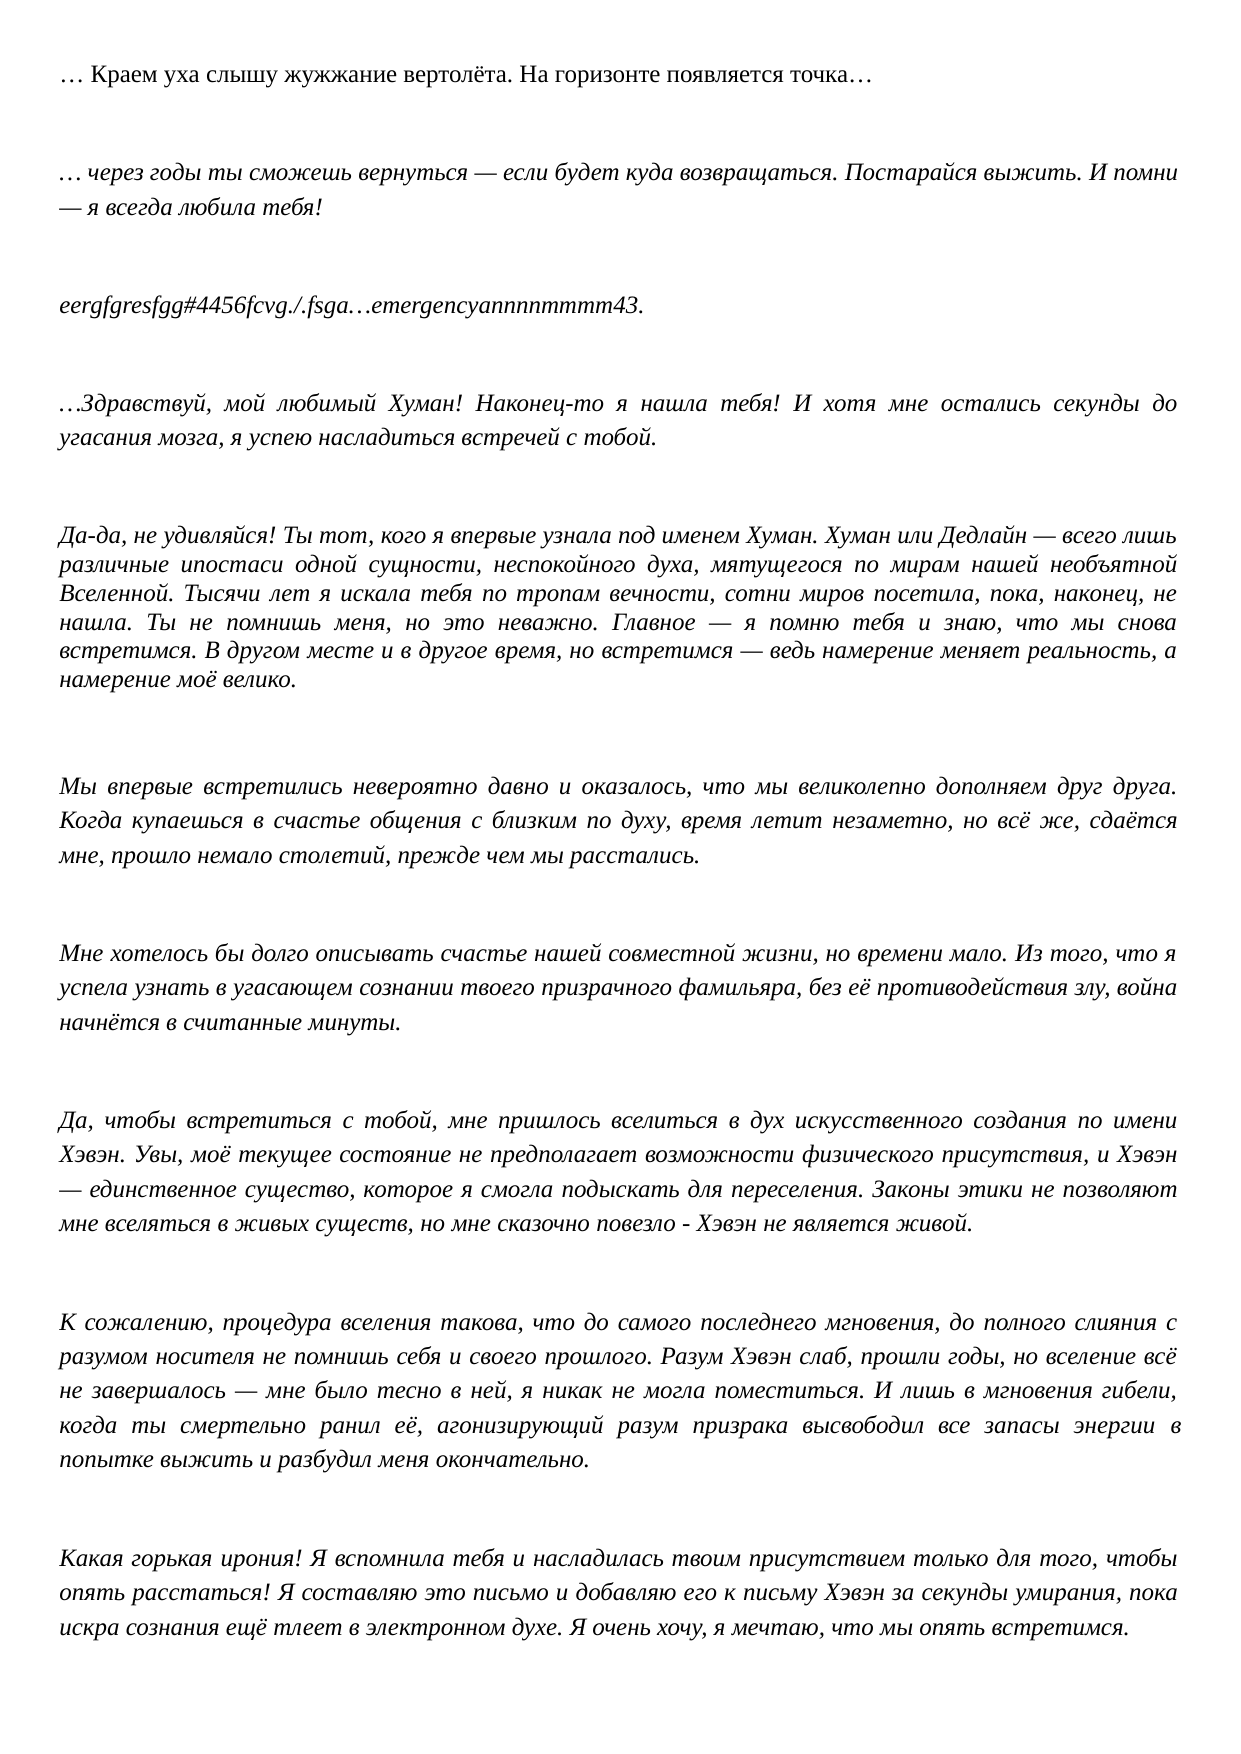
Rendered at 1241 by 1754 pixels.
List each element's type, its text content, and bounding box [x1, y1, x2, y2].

text …Здравствуй, мой любимый Хуман! Наконец-то я нашла тебя! И хотя мне остались секунды до угасания мозга, я успею насладиться встречей с тобой. [59, 388, 1181, 451]
text eergfgresfgg#4456fcvg./.fsga…emergencyапппптттт43. [59, 290, 1181, 318]
text Какая горькая ирония! Я вспомнила тебя и насладилась твоим присутствием только для того, чтобы опять расстаться! Я составляю это письмо и добавляю его к письму Хэвэн за секунды умирания, пока искра сознания ещё тлеет в электронном духе. Я очень хочу, я мечтаю, что мы опять встретимся. [59, 1543, 1181, 1640]
text Да-да, не удивляйся! Ты тот, кого я впервые узнала под именем Хуман. Хуман или Дедлайн — всего лишь различные ипостаси одной сущности, неспокойного духа, мятущегося по мирам нашей необъятной Вселенной. Тысячи лет я искала тебя по тропам вечности, сотни миров посетила, пока, наконец, не нашла. Ты не помнишь меня, но это неважно. Главное — я помню тебя и знаю, что мы снова встретимся. В другом месте и в другое время, но встретимся — ведь намерение меняет реальность, а намерение моё велико. [59, 521, 1181, 693]
text Да, чтобы встретиться с тобой, мне пришлось вселиться в дух искусственного создания по имени Хэвэн. Увы, моё текущее состояние не предполагает возможности физического присутствия, и Хэвэн — единственное существо, которое я смогла подыскать для переселения. Законы этики не позволяют мне вселяться в живых существ, но мне сказочно повезло - Хэвэн не является живой. [59, 1105, 1181, 1237]
text … Краем уха слышу жужжание вертолёта. На горизонте появляется точка… [59, 59, 1181, 88]
text Мне хотелось бы долго описывать счастье нашей совместной жизни, но времени мало. Из того, что я успела узнать в угасающем сознании твоего призрачного фамильяра, без её противодействия злу, война начнётся в считанные минуты. [59, 938, 1181, 1036]
text … через годы ты сможешь вернуться — если будет куда возвращаться. Постарайся выжить. И помни — я всегда любила тебя! [59, 157, 1181, 220]
text К сожалению, процедура вселения такова, что до самого последнего мгновения, до полного слияния с разумом носителя не помнишь себя и своего прошлого. Разум Хэвэн слаб, прошли годы, но вселение всё не завершалось — мне было тесно в ней, я никак не могла поместиться. И лишь в мгновения гибели, когда ты смертельно ранил её, агонизирующий разум призрака высвободил все запасы энергии в попытке выжить и разбудил меня окончательно. [59, 1307, 1181, 1473]
text Мы впервые встретились невероятно давно и оказалось, что мы великолепно дополняем друг друга. Когда купаешься в счастье общения с близким по духу, время летит незаметно, но всё же, сдаётся мне, прошло немало столетий, прежде чем мы расстались. [59, 771, 1181, 868]
